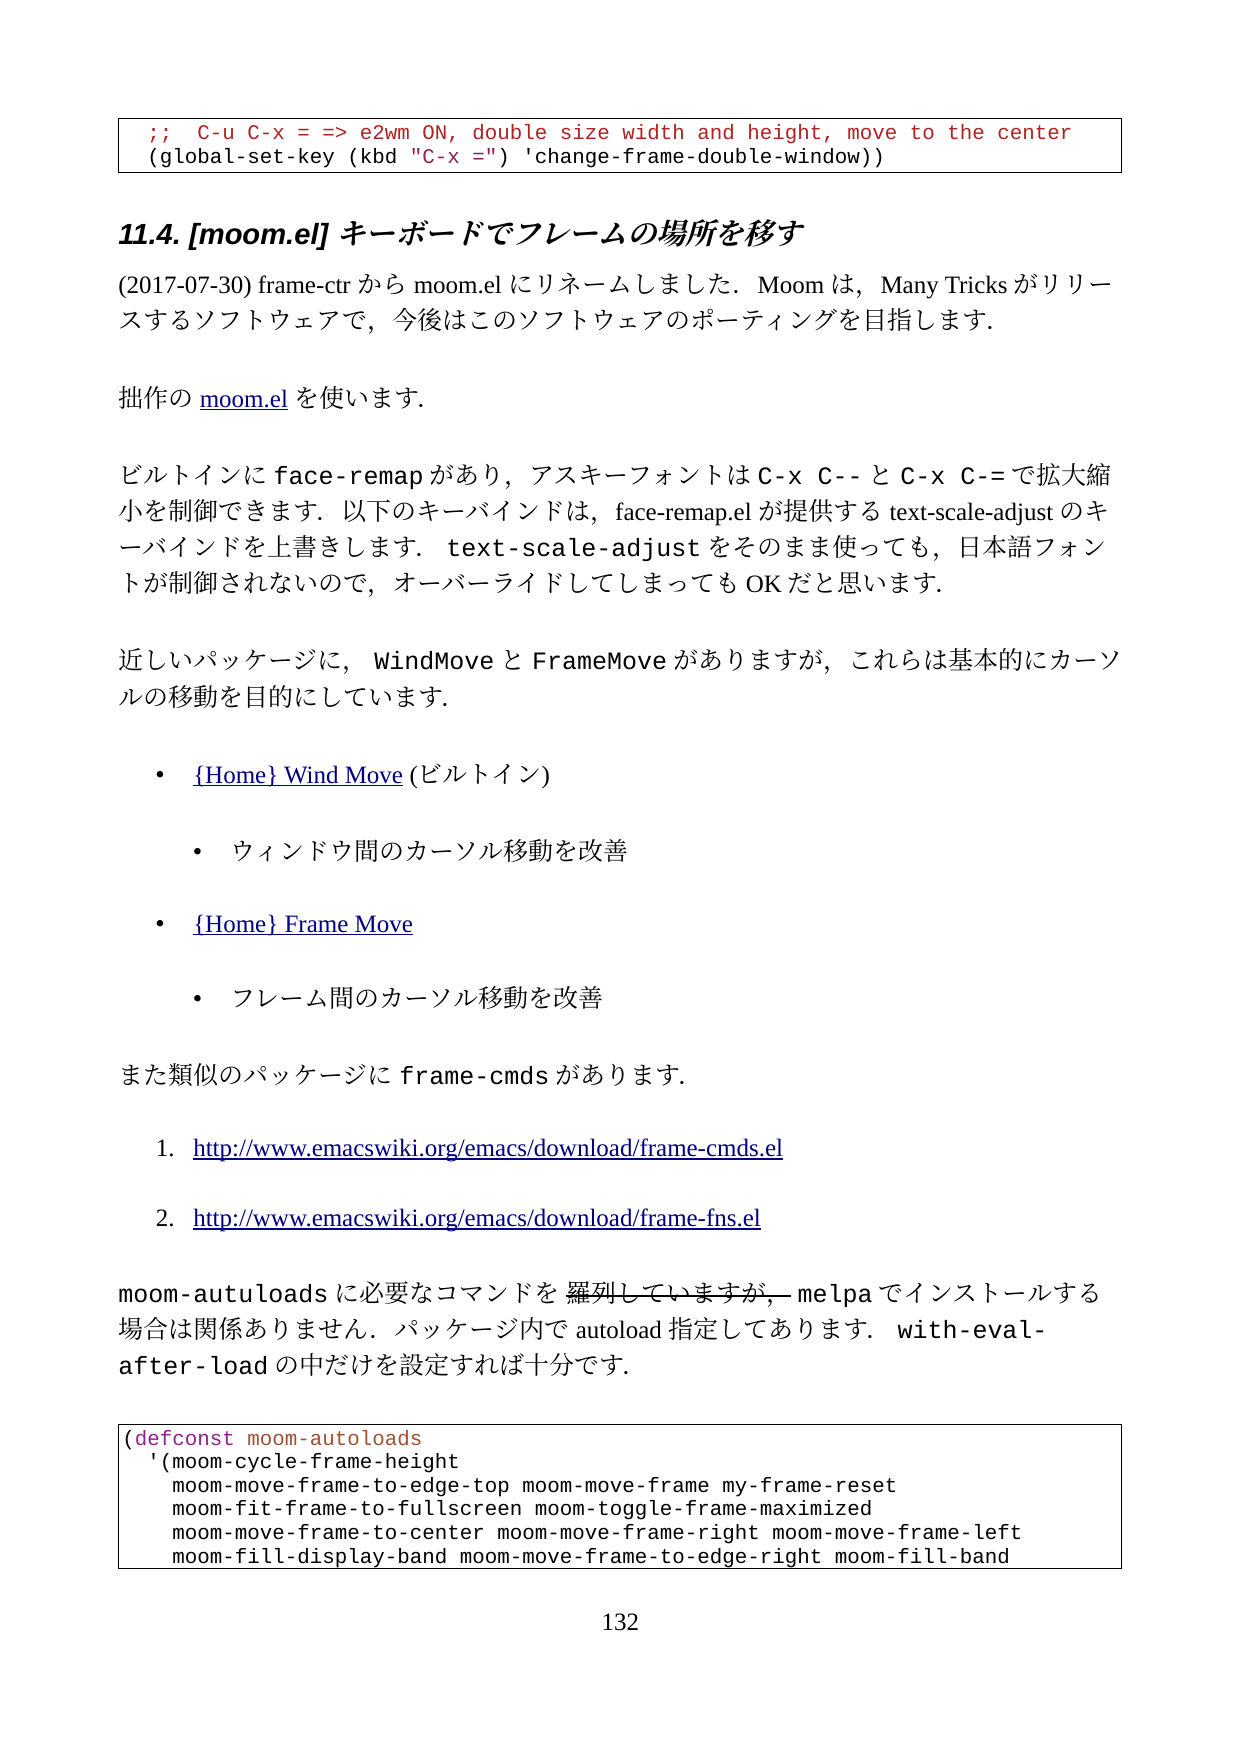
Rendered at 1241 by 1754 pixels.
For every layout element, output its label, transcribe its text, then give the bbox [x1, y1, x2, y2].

text ビルトインに face-remap があり，アスキーフォントは C-x C-- と C-x C-= で拡大縮小を制御できます．以下のキーバインドは，face-remap.el が提供する text-scale-adjust のキーバインドを上書きします． text-scale-adjust をそのまま使っても，日本語フォントが制御されないので，オーバーライドしてしまってもOKだと思います． [118, 455, 1122, 628]
text moom-move-frame-to-center moom-move-frame-right moom-move-frame-left [119, 1518, 1121, 1542]
text moom-autuloads に必要なコマンドを 羅列していますが， melpa でインストールする場合は関係ありません．パッケージ内で autoload 指定してあります． with-eval-after-load の中だけを設定すれば十分です． [118, 1273, 1122, 1411]
list ウィンドウ間のカーソル移動を改善 [193, 832, 1122, 896]
list http://www.emacswiki.org/emacs/download/frame-fns.el [156, 1203, 1122, 1261]
list {Home} Wind Move (ビルトイン) [156, 754, 1122, 819]
list http://www.emacswiki.org/emacs/download/frame-cmds.el [156, 1133, 1122, 1191]
text 拙作の moom.el を使います． [118, 378, 1122, 443]
text (defconst moom-autoloads [119, 1425, 1121, 1447]
list {Home} Frame Move [156, 909, 1122, 966]
subtitle [moom.el] キーボードでフレームの場所を移す [118, 211, 1122, 253]
text ;; C-u C-x = => e2wm ON, double size width and height, move to the center [119, 119, 1121, 142]
text moom-move-frame-to-edge-top moom-move-frame my-frame-reset [119, 1471, 1121, 1494]
text 近しいパッケージに， WindMove と FrameMove がありますが，これらは基本的にカーソルの移動を目的にしています． [118, 641, 1122, 742]
text '(moom-cycle-frame-height [119, 1447, 1121, 1471]
text moom-fill-display-band moom-move-frame-to-edge-right moom-fill-band [119, 1542, 1121, 1568]
text moom-fit-frame-to-fullscreen moom-toggle-frame-maximized [119, 1494, 1121, 1518]
text (2017-07-30) frame-ctr から moom.el にリネームしました．Moom は，Many Tricks がリリースするソフトウェアで，今後はこのソフトウェアのポーティングを目指します． [118, 265, 1122, 366]
text (global-set-key (kbd "C-x =") 'change-frame-double-window)) [119, 142, 1121, 172]
list フレーム間のカーソル移動を改善 [193, 979, 1122, 1043]
text また類似のパッケージに frame-cmds があります． [118, 1056, 1122, 1121]
